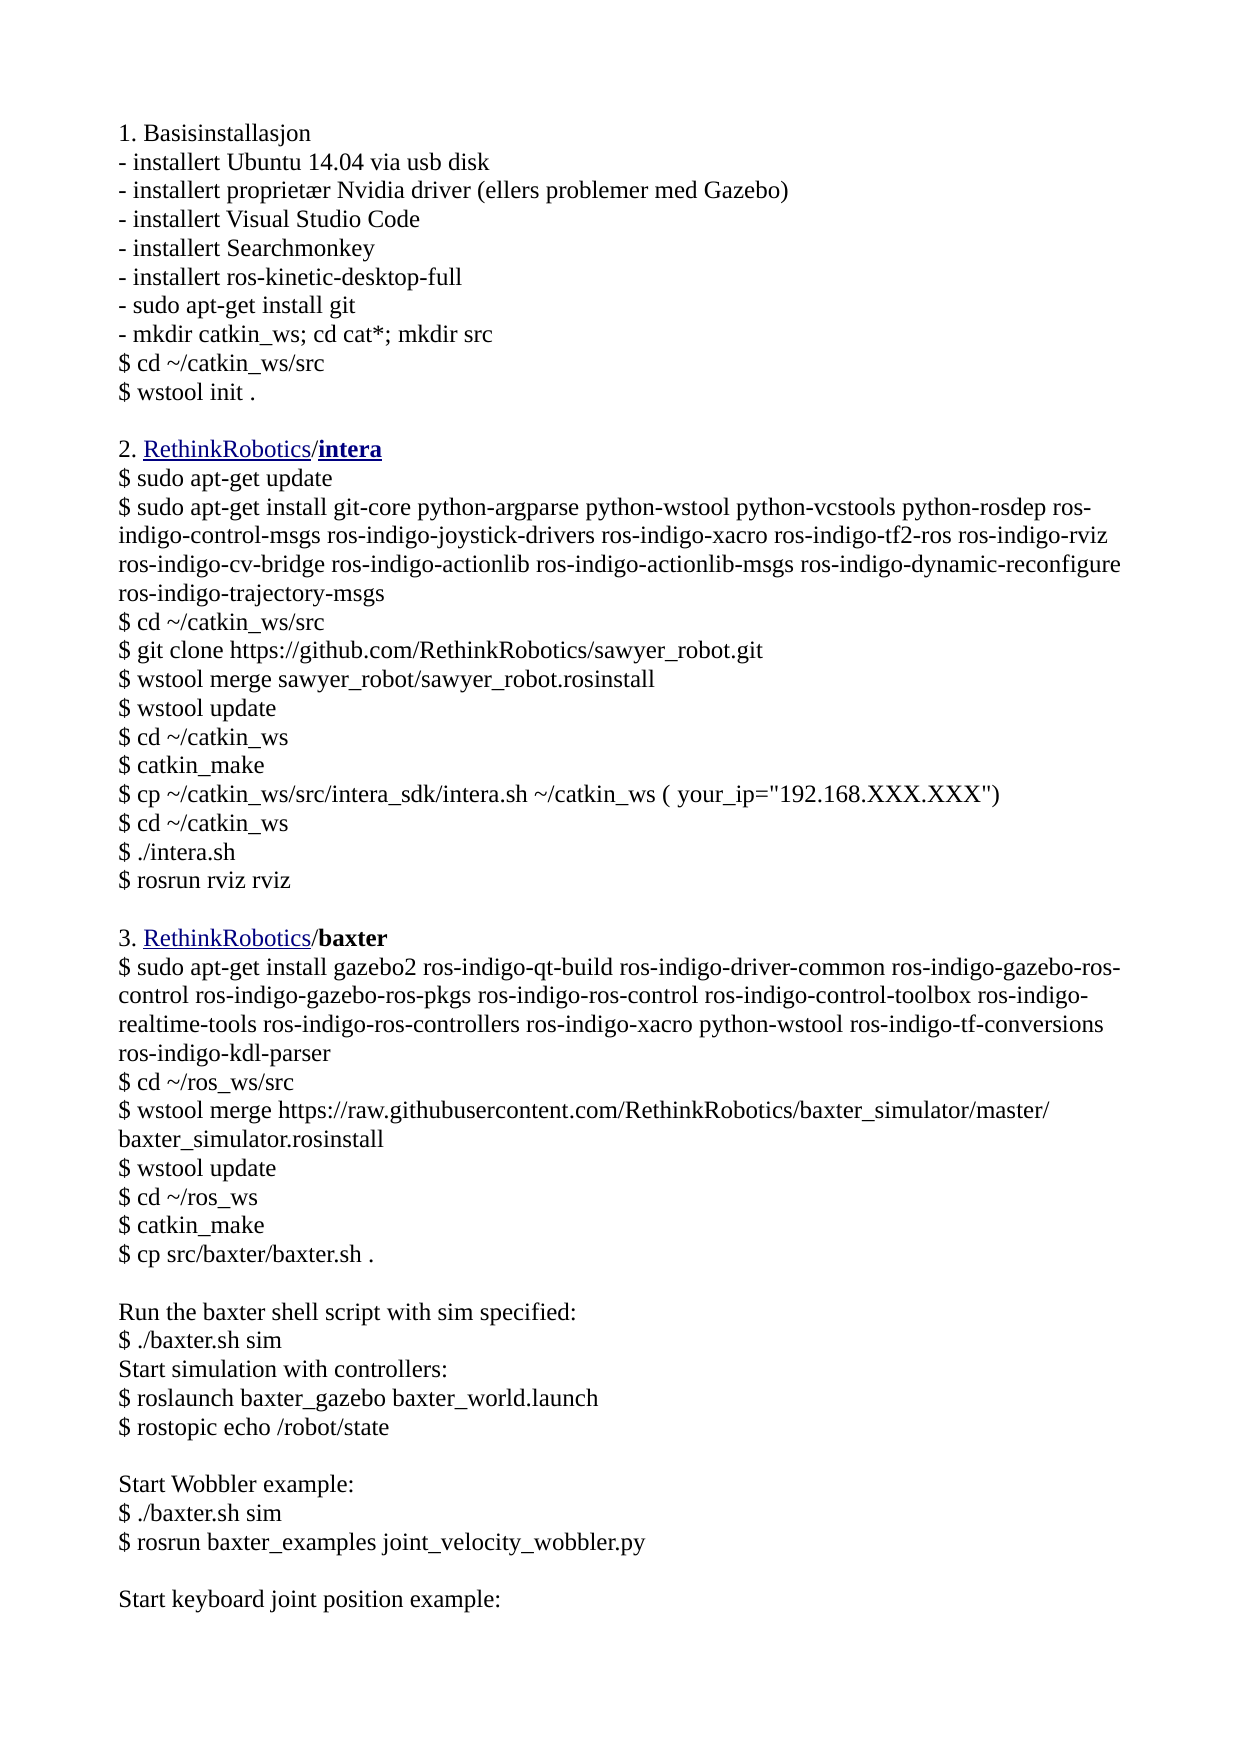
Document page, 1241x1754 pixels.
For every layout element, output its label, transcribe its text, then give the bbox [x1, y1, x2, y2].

text $ roslaunch baxter_gazebo baxter_world.launch [118, 1383, 1122, 1412]
text Start keyboard joint position example: [118, 1584, 1122, 1613]
text $ cd ~/ros_ws $ catkin_make [118, 1182, 1122, 1239]
text - installert proprietær Nvidia driver (ellers problemer med Gazebo) [118, 176, 1122, 204]
text - sudo apt-get install git [118, 291, 1122, 319]
text - installert Ubuntu 14.04 via usb disk [118, 147, 1122, 176]
text $ cd ~/catkin_ws $ catkin_make [118, 722, 1122, 779]
text - mkdir catkin_ws; cd cat*; mkdir src [118, 319, 1122, 348]
text Start Wobbler example: [118, 1469, 1122, 1498]
text - installert Visual Studio Code [118, 204, 1122, 233]
text $ rostopic echo /robot/state [118, 1412, 1122, 1441]
text $ ./baxter.sh sim [118, 1326, 1122, 1354]
text $ cp src/baxter/baxter.sh . [118, 1239, 1122, 1268]
text $ cd ~/catkin_ws $ ./intera.sh [118, 808, 1122, 866]
text 1. Basisinstallasjon [118, 118, 1122, 147]
text $ sudo apt-get install gazebo2 ros-indigo-qt-build ros-indigo-driver-common ros-indigo-gazebo-ros-control ros-indigo-gazebo-ros-pkgs ros-indigo-ros-control ros-indigo-control-toolbox ros-indigo-realtime-tools ros-indigo-ros-controllers ros-indigo-xacro python-wstool ros-indigo-tf-conversions ros-indigo-kdl-parser [118, 952, 1122, 1067]
text $ sudo apt-get update $ sudo apt-get install git-core python-argparse python-wstool python-vcstools python-rosdep ros-indigo-control-msgs ros-indigo-joystick-drivers ros-indigo-xacro ros-indigo-tf2-ros ros-indigo-rviz ros-indigo-cv-bridge ros-indigo-actionlib ros-indigo-actionlib-msgs ros-indigo-dynamic-reconfigure ros-indigo-trajectory-msgs [118, 463, 1122, 607]
text 3. RethinkRobotics/baxter [118, 923, 1122, 952]
text - installert ros-kinetic-desktop-full [118, 262, 1122, 291]
text $ rosrun rviz rviz [118, 866, 1122, 894]
text Run the baxter shell script with sim specified: [118, 1297, 1122, 1326]
text $ cp ~/catkin_ws/src/intera_sdk/intera.sh ~/catkin_ws ( your_ip="192.168.XXX.XXX") [118, 779, 1122, 808]
text $ ./baxter.sh sim $ rosrun baxter_examples joint_velocity_wobbler.py [118, 1498, 1122, 1556]
text 2. RethinkRobotics/intera [118, 434, 1122, 463]
text Start simulation with controllers: [118, 1354, 1122, 1383]
text $ cd ~/catkin_ws/src $ git clone https://github.com/RethinkRobotics/sawyer_robot.git $ wstool merge sawyer_robot/sawyer_robot.rosinstall $ wstool update [118, 607, 1122, 722]
text $ cd ~/catkin_ws/src $ wstool init . [118, 348, 1122, 406]
text - installert Searchmonkey [118, 233, 1122, 262]
text $ cd ~/ros_ws/src $ wstool merge https://raw.githubusercontent.com/RethinkRobotics/baxter_simulator/master/baxter_simulator.rosinstall $ wstool update [118, 1067, 1122, 1182]
